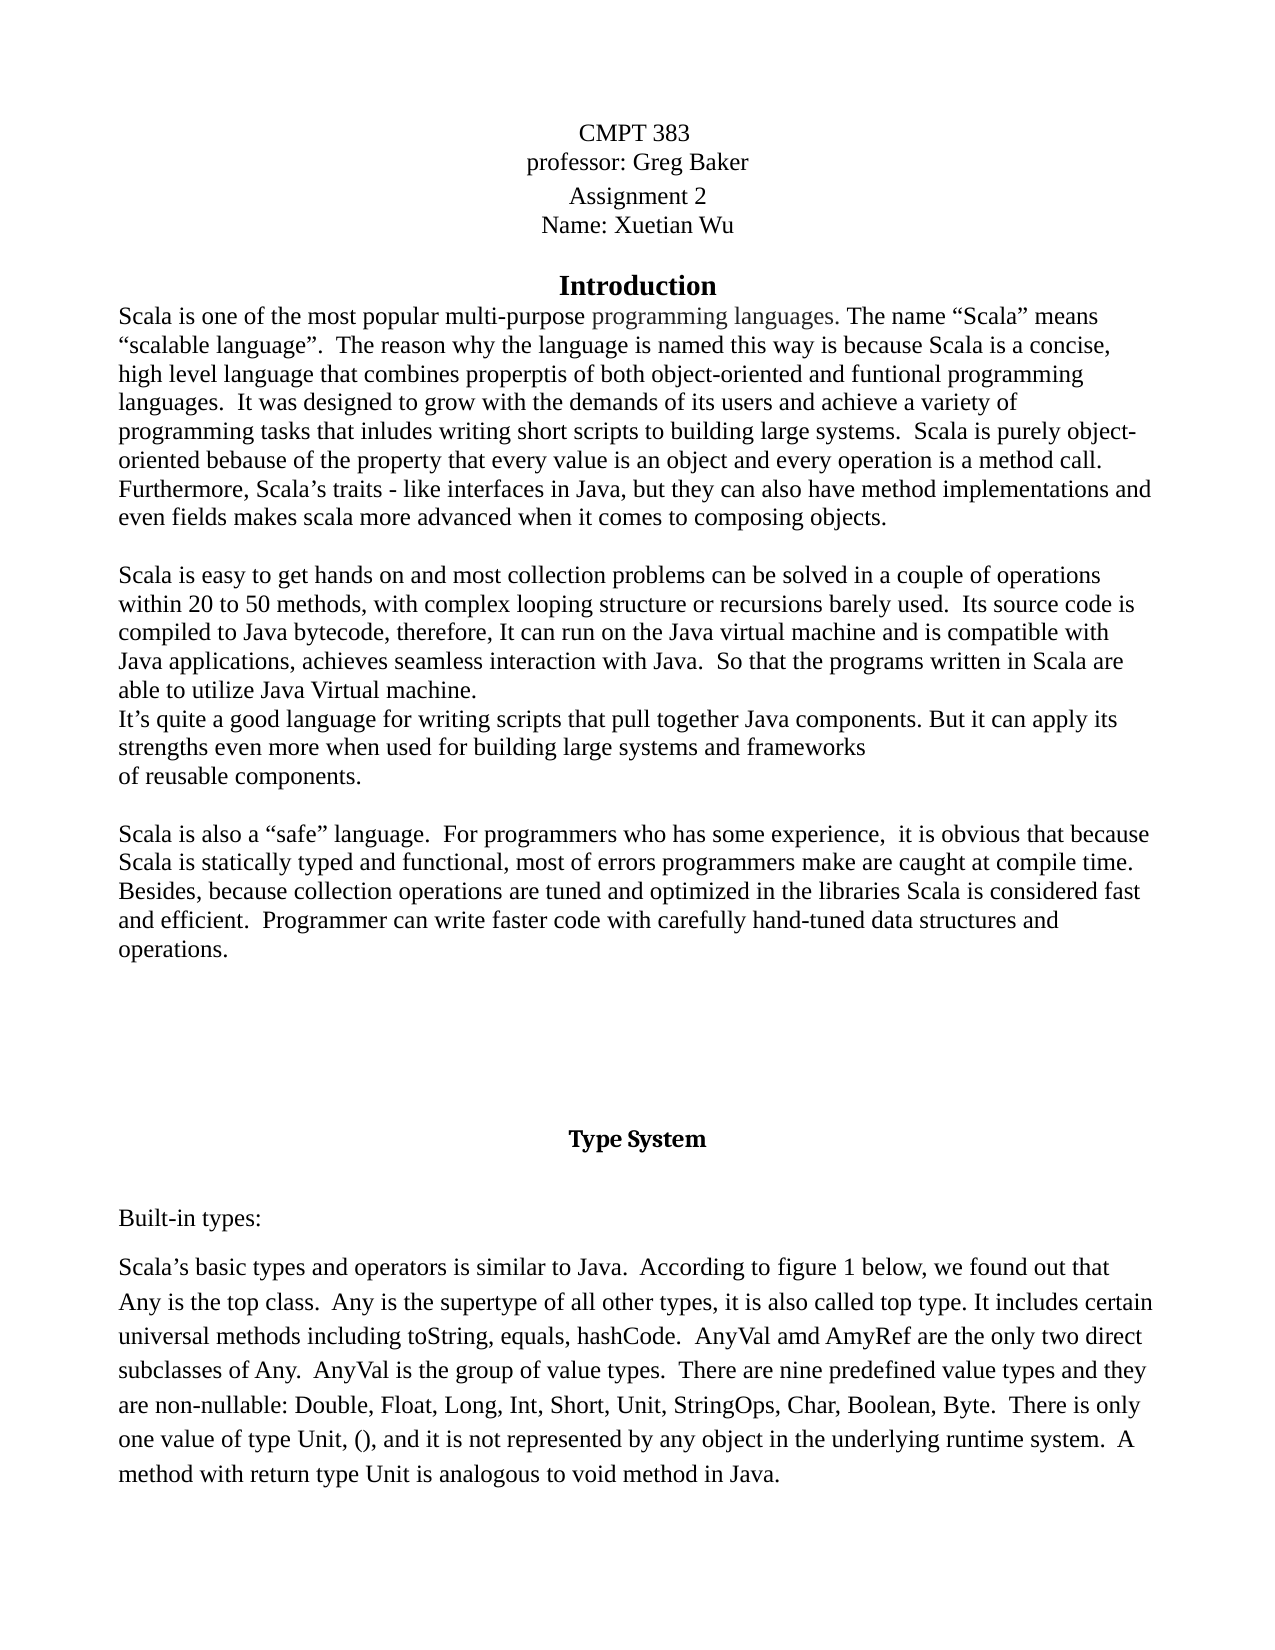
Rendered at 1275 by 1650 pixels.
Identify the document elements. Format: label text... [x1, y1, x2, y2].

text Type System [118, 1125, 1157, 1154]
text Introduction [118, 268, 1157, 301]
text Scala’s basic types and operators is similar to Java. According to figure 1 below, we found out that Any is the top class. Any is the supertype of all other types, it is also called top type. It includes certain universal methods including toString, equals, hashCode. AnyVal amd AmyRef are the only two direct subclasses of Any. AnyVal is the group of value types. There are nine predefined value types and they are non-nullable: Double, Float, Long, Int, Short, Unit, StringOps, Char, Boolean, Byte. There is only one value of type Unit, (), and it is not represented by any object in the underlying runtime system. A method with return type Unit is analogous to void method in Java. [118, 1252, 1157, 1488]
text Assignment 2 [118, 181, 1157, 210]
text Built-in types: [118, 1203, 1157, 1232]
text CMPT 383 [118, 118, 1157, 147]
text Name: Xuetian Wu [118, 210, 1157, 239]
text It’s quite a good language for writing scripts that pull together Java components. But it can apply its strengths even more when used for building large systems and frameworks [118, 704, 1157, 761]
text Scala is easy to get hands on and most collection problems can be solved in a couple of operations within 20 to 50 methods, with complex looping structure or recursions barely used. Its source code is compiled to Java bytecode, therefore, It can run on the Java virtual machine and is compatible with Java applications, achieves seamless interaction with Java. So that the programs written in Scala are able to utilize Java Virtual machine. [118, 560, 1157, 704]
text professor: Greg Baker [118, 147, 1157, 176]
text Scala is one of the most popular multi-purpose programming languages. The name “Scala” means “scalable language”. The reason why the language is named this way is because Scala is a concise, high level language that combines properptis of both object-oriented and funtional programming languages. It was designed to grow with the demands of its users and achieve a variety of programming tasks that inludes writing short scripts to building large systems. Scala is purely object-oriented bebause of the property that every value is an object and every operation is a method call. Furthermore, Scala’s traits - like interfaces in Java, but they can also have method implementations and even fields makes scala more advanced when it comes to composing objects. [118, 301, 1157, 531]
text of reusable components. [118, 761, 1157, 790]
text Scala is also a “safe” language. For programmers who has some experience, it is obvious that because Scala is statically typed and functional, most of errors programmers make are caught at compile time. Besides, because collection operations are tuned and optimized in the libraries Scala is considered fast and efficient. Programmer can write faster code with carefully hand-tuned data structures and operations. [118, 819, 1157, 962]
